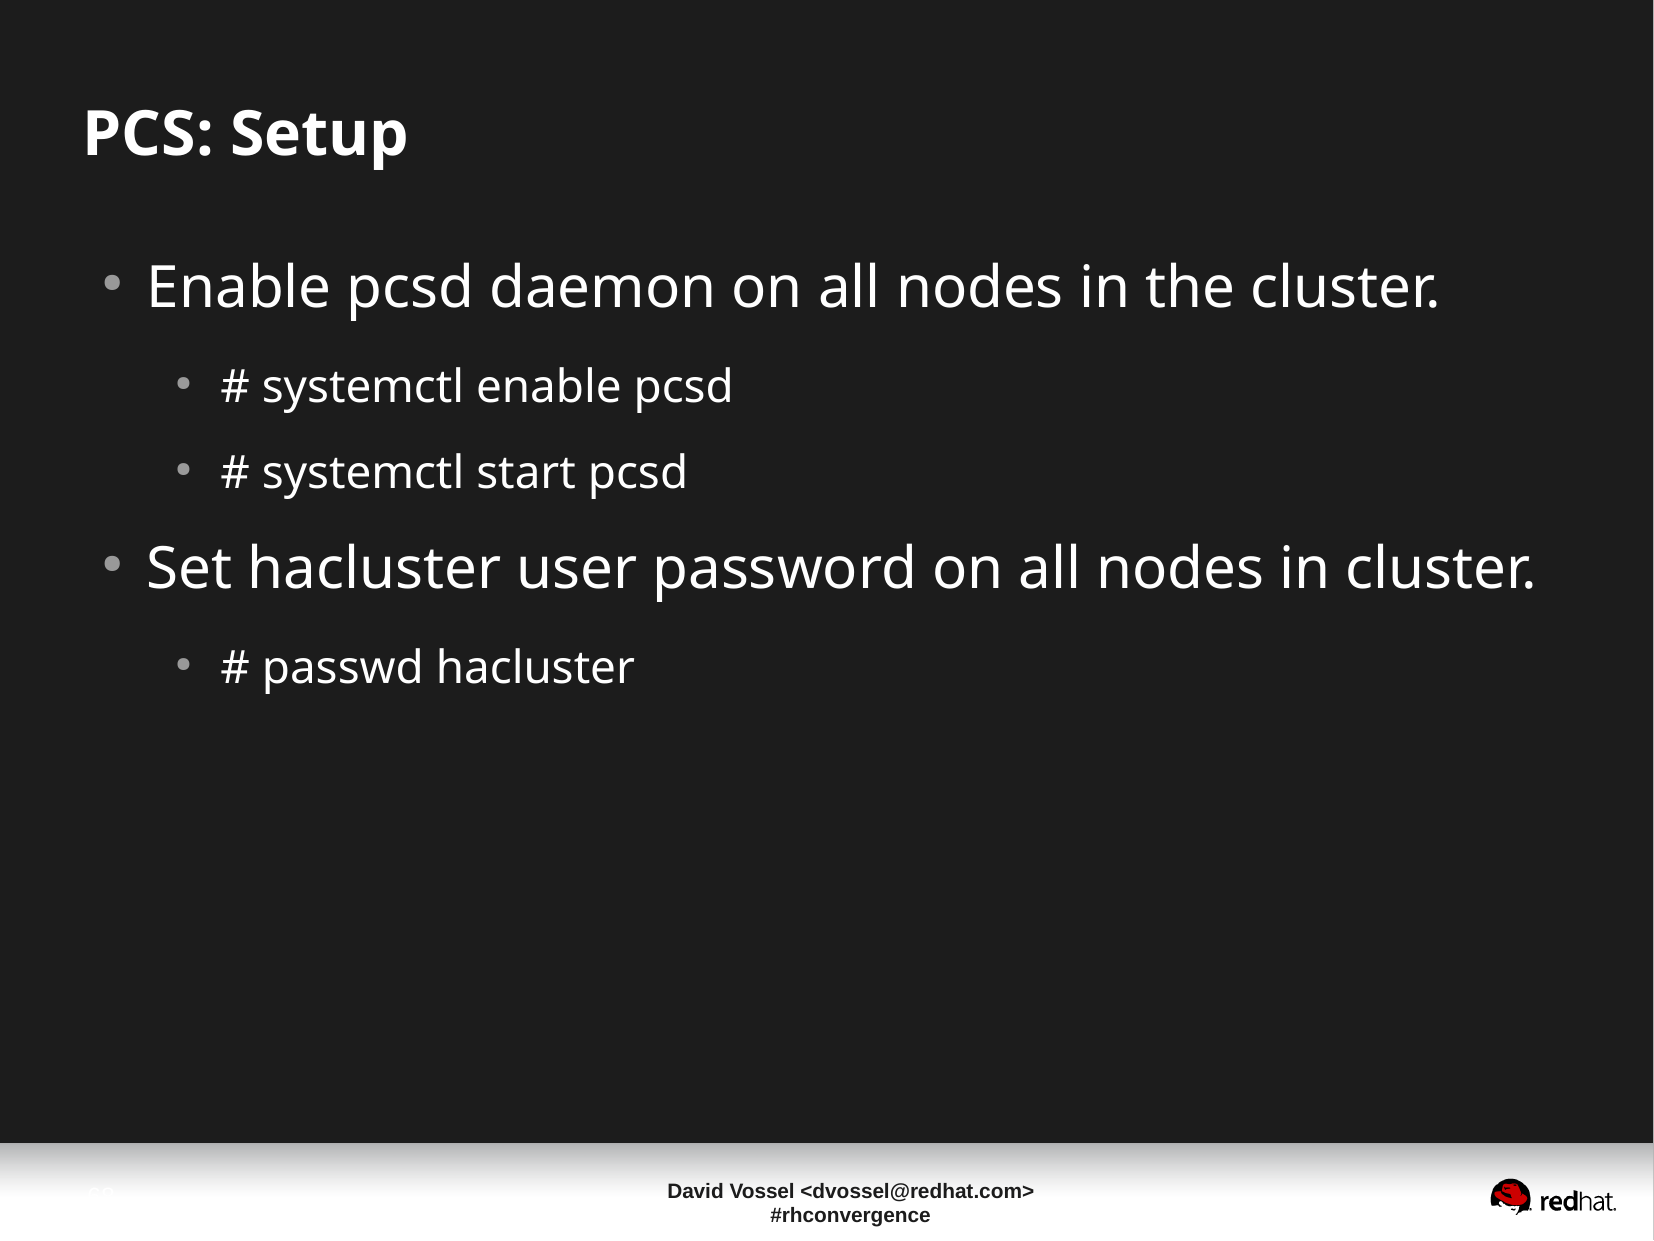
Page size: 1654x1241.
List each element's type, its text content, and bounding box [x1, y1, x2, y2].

picture [0, 1143, 1654, 1241]
list Enable pcsd daemon on all nodes in the cluster. # systemctl enable pcsd # systemctl start pcsd Set hacluster user password on all nodes in cluster. # passwd hacluster [86, 244, 1576, 1039]
title PCS: Setup [82, 37, 1571, 226]
